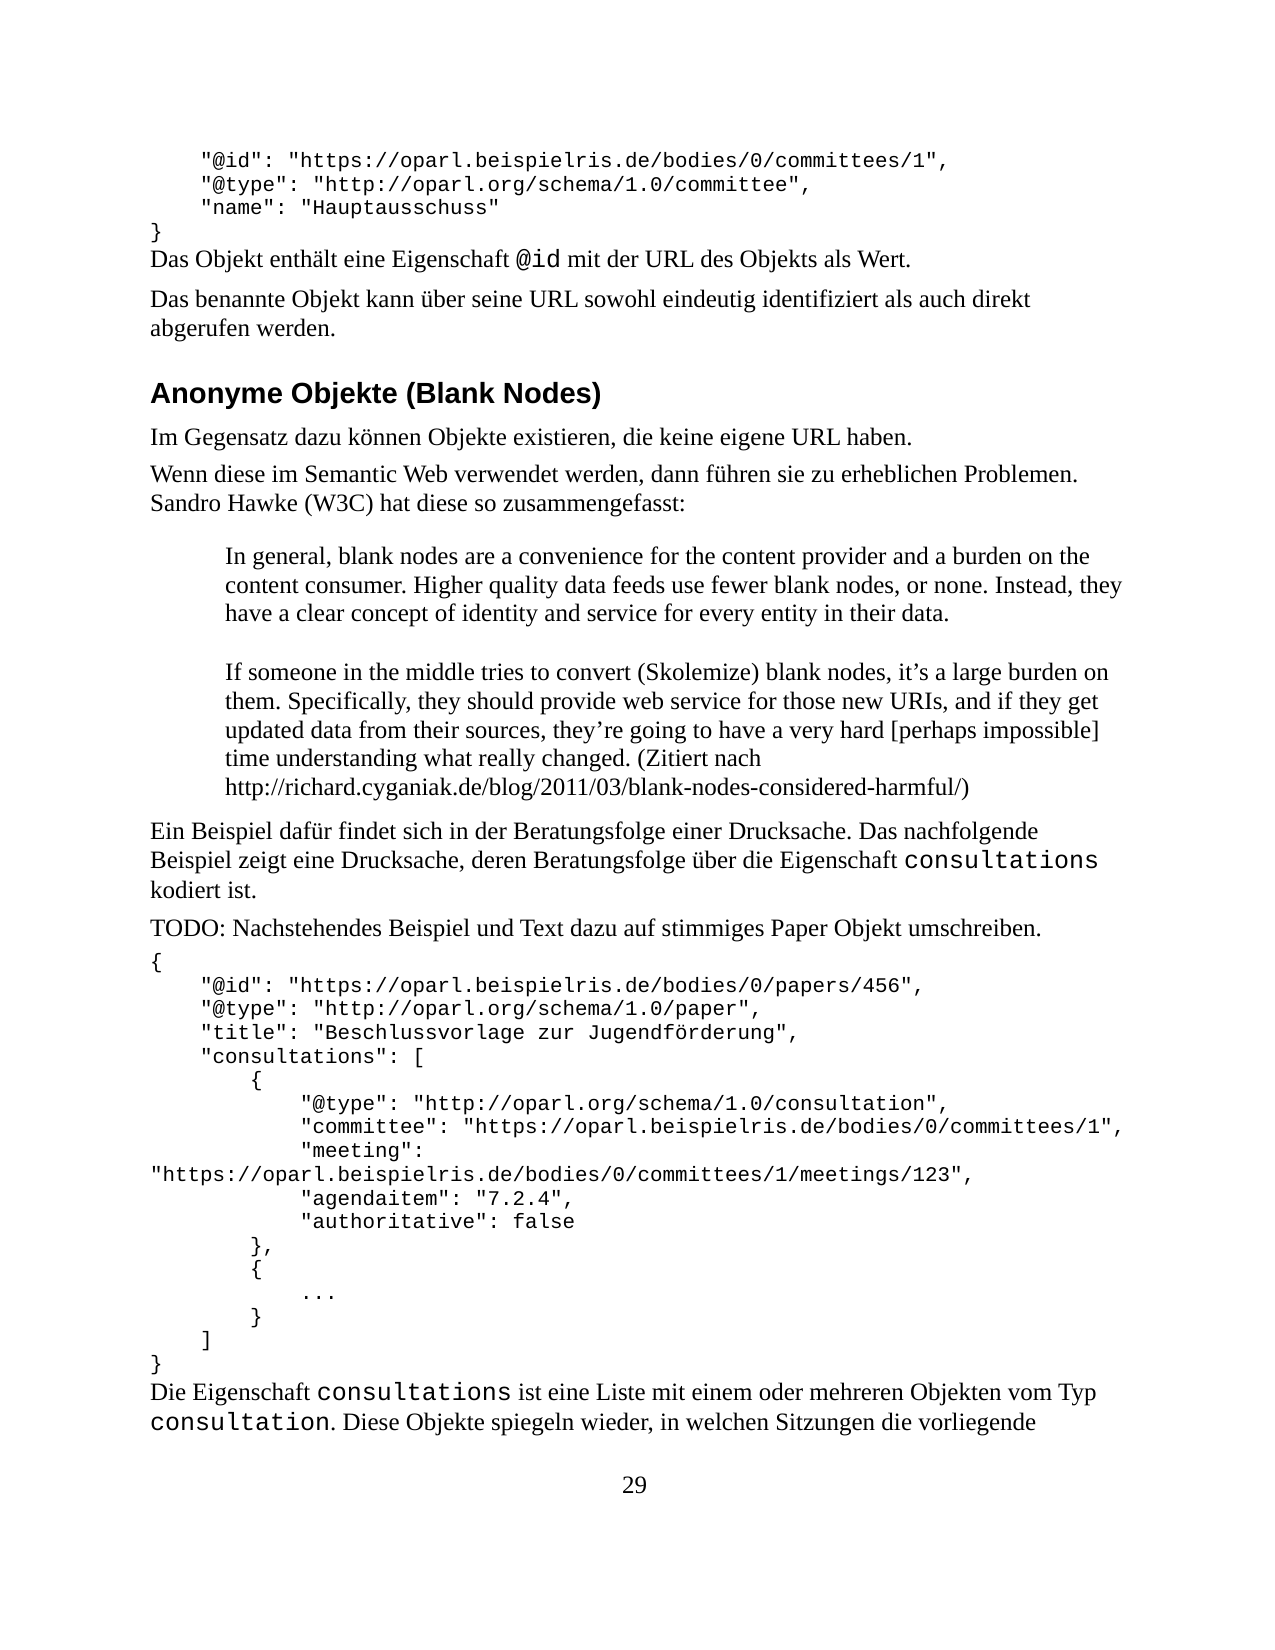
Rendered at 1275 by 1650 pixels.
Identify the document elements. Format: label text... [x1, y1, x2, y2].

text } [150, 1306, 1125, 1329]
text } [150, 221, 1125, 244]
text "meeting": "https://oparl.beispielris.de/bodies/0/committees/1/meetings/123", [150, 1140, 1125, 1187]
text "name": "Hauptausschuss" [150, 197, 1125, 221]
text } [150, 1353, 1125, 1377]
text Im Gegensatz dazu können Objekte existieren, die keine eigene URL haben. [150, 422, 1125, 451]
text "consultations": [ [150, 1046, 1125, 1069]
text "@type": "http://oparl.org/schema/1.0/consultation", [150, 1093, 1125, 1117]
subtitle Anonyme Objekte (Blank Nodes) [150, 376, 1125, 409]
text Das Objekt enthält eine Eigenschaft @id mit der URL des Objekts als Wert. [150, 244, 1125, 275]
text ... [150, 1282, 1125, 1306]
text { [150, 1069, 1125, 1093]
text Die Eigenschaft consultations ist eine Liste mit einem oder mehreren Objekten vom Typ consultation. Diese Objekte spiegeln wieder, in welchen Sitzungen die vorliegende [150, 1377, 1125, 1438]
text "agendaitem": "7.2.4", [150, 1187, 1125, 1211]
text ] [150, 1329, 1125, 1353]
text }, [150, 1235, 1125, 1258]
text "@type": "http://oparl.org/schema/1.0/paper", [150, 998, 1125, 1022]
text If someone in the middle tries to convert (Skolemize) blank nodes, it’s a large burden on them. Specifically, they should provide web service for those new URIs, and if they get updated data from their sources, they’re going to have a very hard [perhaps impossible] time understanding what really changed. (Zitiert nach http://richard.cyganiak.de/blog/2011/03/blank-nodes-considered-harmful/) [225, 657, 1125, 801]
text Wenn diese im Semantic Web verwendet werden, dann führen sie zu erheblichen Problemen. Sandro Hawke (W3C) hat diese so zusammengefasst: [150, 459, 1125, 517]
text Das benannte Objekt kann über seine URL sowohl eindeutig identifiziert als auch direkt abgerufen werden. [150, 284, 1125, 342]
text { [150, 951, 1125, 975]
text "@id": "https://oparl.beispielris.de/bodies/0/papers/456", [150, 975, 1125, 998]
text "committee": "https://oparl.beispielris.de/bodies/0/committees/1", [150, 1117, 1125, 1140]
text "title": "Beschlussvorlage zur Jugendförderung", [150, 1022, 1125, 1046]
text "@id": "https://oparl.beispielris.de/bodies/0/committees/1", [150, 150, 1125, 174]
text Ein Beispiel dafür findet sich in der Beratungsfolge einer Drucksache. Das nachfolgende Beispiel zeigt eine Drucksache, deren Beratungsfolge über die Eigenschaft consultations kodiert ist. [150, 816, 1125, 904]
text "@type": "http://oparl.org/schema/1.0/committee", [150, 174, 1125, 197]
text { [150, 1258, 1125, 1282]
text "authoritative": false [150, 1211, 1125, 1235]
text In general, blank nodes are a convenience for the content provider and a burden on the content consumer. Higher quality data feeds use fewer blank nodes, or none. Instead, they have a clear concept of identity and service for every entity in their data. [225, 541, 1125, 627]
text TODO: Nachstehendes Beispiel und Text dazu auf stimmiges Paper Objekt umschreiben. [150, 913, 1125, 942]
